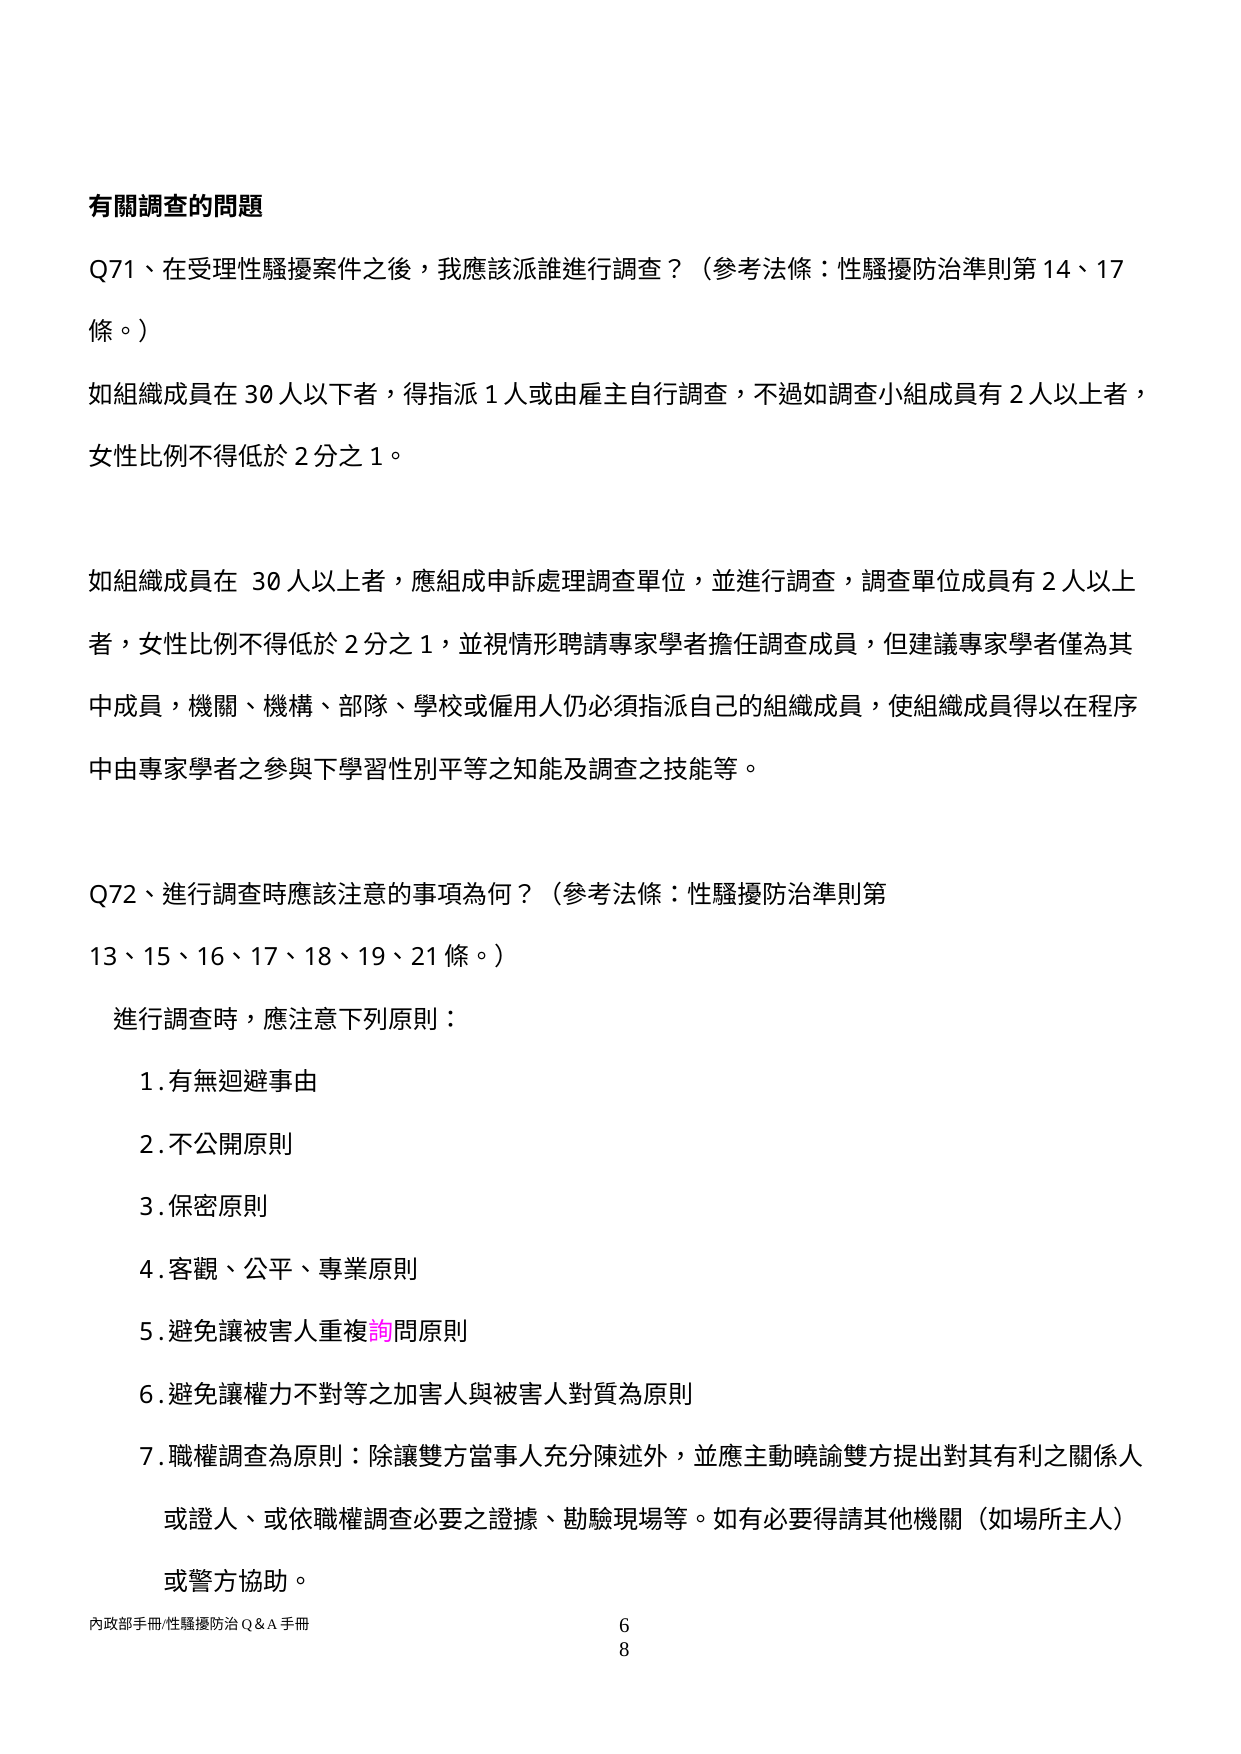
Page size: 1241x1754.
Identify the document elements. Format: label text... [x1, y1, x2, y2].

text Q71、在受理性騷擾案件之後，我應該派誰進行調查？（參考法條：性騷擾防治準則第14、17條。） [89, 226, 1152, 351]
text 有關調查的問題 [89, 163, 1152, 226]
text 進行調查時，應注意下列原則： [89, 976, 1152, 1038]
text Q72、進行調查時應該注意的事項為何？（參考法條：性騷擾防治準則第13、15、16、17、18、19、21條。） [89, 851, 1152, 976]
text 5.避免讓被害人重複詢問原則 [89, 1288, 1152, 1351]
text 1.有無迴避事由 [89, 1038, 1152, 1101]
text 6.避免讓權力不對等之加害人與被害人對質為原則 [89, 1351, 1152, 1413]
text 4.客觀、公平、專業原則 [89, 1226, 1152, 1288]
text 2.不公開原則 [89, 1101, 1152, 1163]
text 如組織成員在 30人以上者，應組成申訴處理調查單位，並進行調查，調查單位成員有2人以上者，女性比例不得低於2分之1，並視情形聘請專家學者擔任調查成員，但建議專家學者僅為其中成員，機關、機構、部隊、學校或僱用人仍必須指派自己的組織成員，使組織成員得以在程序中由專家學者之參與下學習性別平等之知能及調查之技能等。 [89, 538, 1152, 788]
text 如組織成員在30人以下者，得指派1人或由雇主自行調查，不過如調查小組成員有2人以上者，女性比例不得低於2分之1。 [89, 351, 1152, 476]
text 3.保密原則 [89, 1163, 1152, 1226]
text 7.職權調查為原則：除讓雙方當事人充分陳述外，並應主動曉諭雙方提出對其有利之關係人或證人、或依職權調查必要之證據、勘驗現場等。如有必要得請其他機關（如場所主人）或警方協助。 [139, 1413, 1152, 1601]
